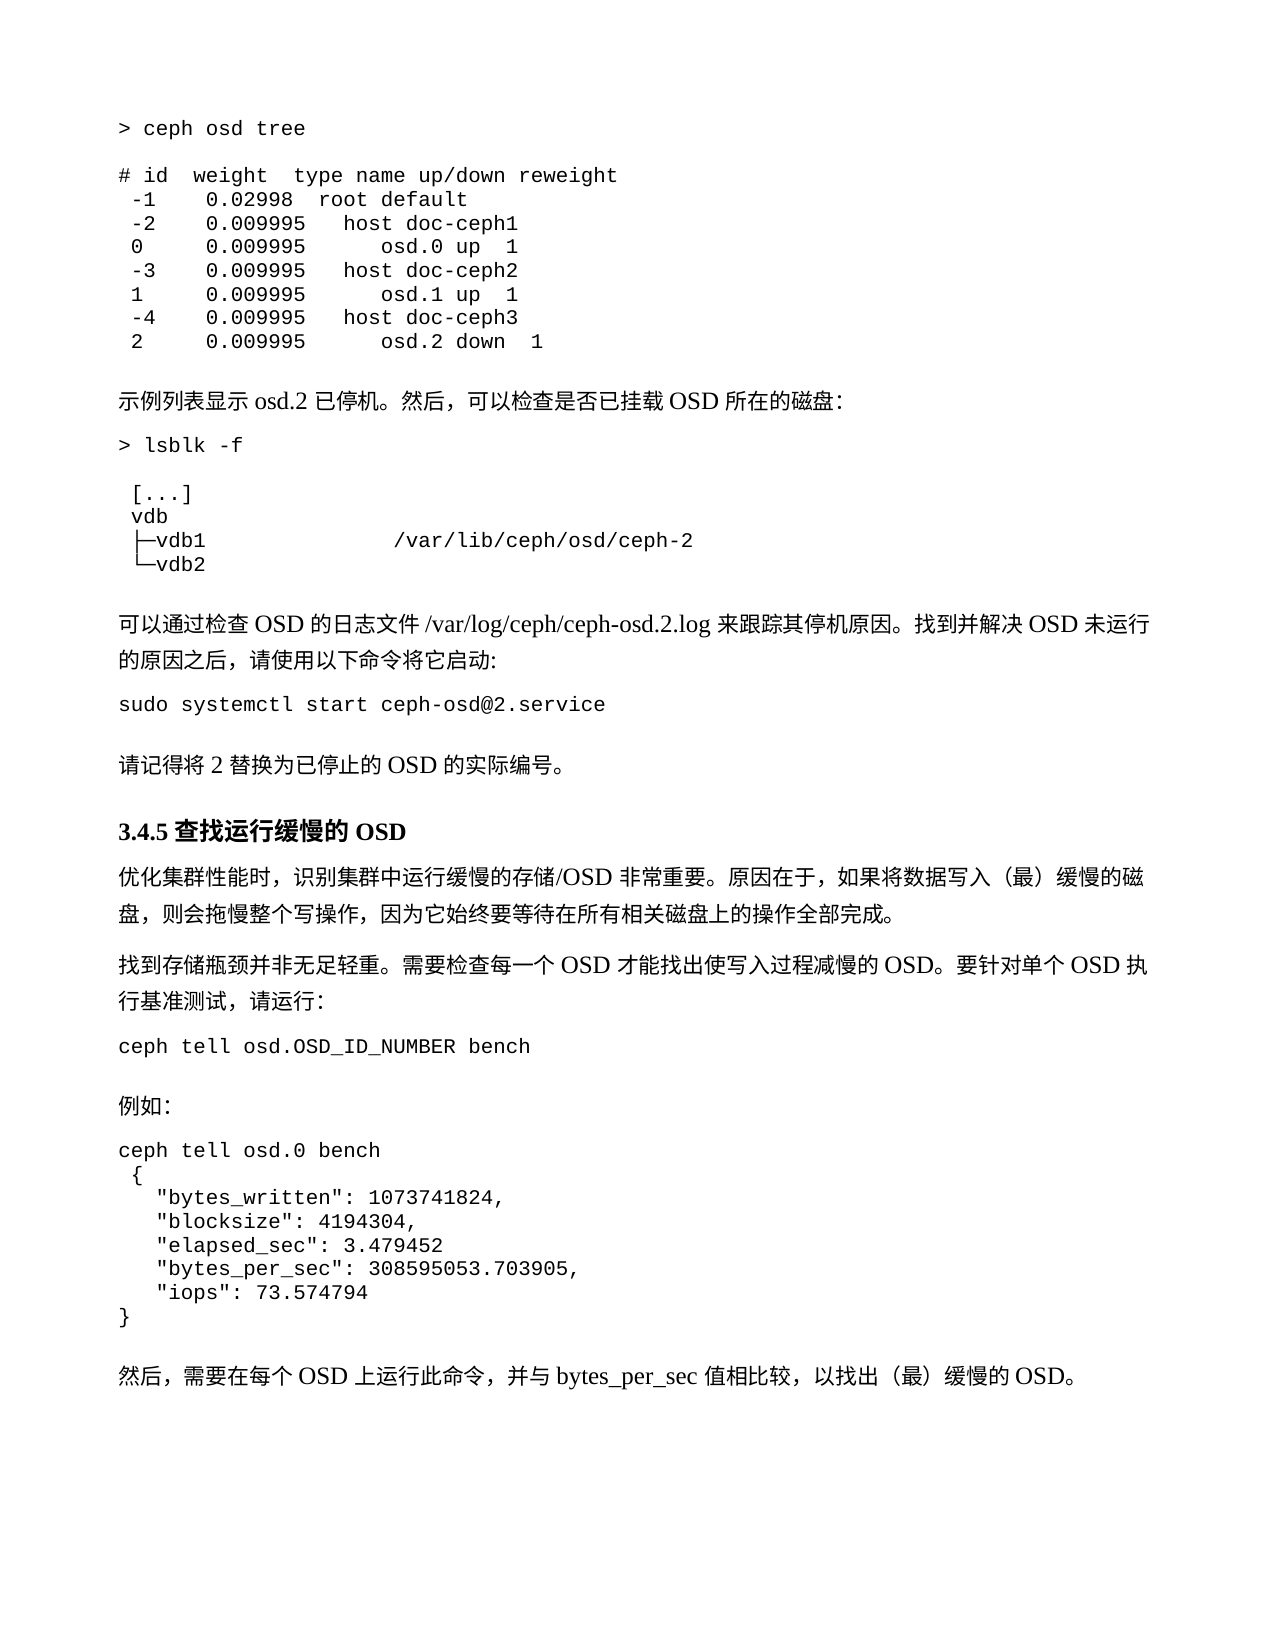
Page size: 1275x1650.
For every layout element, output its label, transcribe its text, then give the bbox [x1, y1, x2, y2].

text 例如： [118, 1089, 1157, 1120]
text "iops": 73.574794 [118, 1282, 1157, 1306]
text ├─vdb1 /var/lib/ceph/osd/ceph-2 [118, 530, 1157, 554]
text > lsblk -f [118, 435, 1157, 459]
text 然后，需要在每个 OSD 上运行此命令，并与 bytes_per_sec 值相比较，以找出（最）缓慢的 OSD。 [118, 1359, 1157, 1390]
text [...] [118, 483, 1157, 506]
text 0 0.009995 osd.0 up 1 [118, 236, 1157, 260]
text -4 0.009995 host doc-ceph3 [118, 307, 1157, 331]
text vdb [118, 506, 1157, 530]
text 示例列表显示 osd.2 已停机。然后，可以检查是否已挂载 OSD 所在的磁盘： [118, 384, 1157, 416]
text └─vdb2 [118, 554, 1157, 577]
text 2 0.009995 osd.2 down 1 [118, 331, 1157, 354]
text 请记得将 2 替换为已停止的 OSD 的实际编号。 [118, 748, 1157, 779]
subtitle 3.4.5 查找运行缓慢的 OSD [118, 811, 1157, 848]
text -3 0.009995 host doc-ceph2 [118, 260, 1157, 284]
text } [118, 1306, 1157, 1329]
text -1 0.02998 root default [118, 189, 1157, 213]
text 优化集群性能时，识别集群中运行缓慢的存储/OSD 非常重要。原因在于，如果将数据写入（最）缓慢的磁盘，则会拖慢整个写操作，因为它始终要等待在所有相关磁盘上的操作全部完成。 [118, 860, 1157, 928]
text { [118, 1164, 1157, 1187]
text 找到存储瓶颈并非无足轻重。需要检查每一个 OSD 才能找出使写入过程减慢的 OSD。要针对单个 OSD 执行基准测试，请运行： [118, 948, 1157, 1016]
text 1 0.009995 osd.1 up 1 [118, 284, 1157, 307]
text ceph tell osd.0 bench [118, 1140, 1157, 1164]
text sudo systemctl start ceph-osd@2.service [118, 694, 1157, 718]
text "bytes_per_sec": 308595053.703905, [118, 1258, 1157, 1282]
text ceph tell osd.OSD_ID_NUMBER bench [118, 1036, 1157, 1059]
text "blocksize": 4194304, [118, 1211, 1157, 1235]
text "bytes_written": 1073741824, [118, 1187, 1157, 1211]
text > ceph osd tree [118, 118, 1157, 142]
text -2 0.009995 host doc-ceph1 [118, 213, 1157, 236]
text # id weight type name up/down reweight [118, 165, 1157, 189]
text "elapsed_sec": 3.479452 [118, 1235, 1157, 1258]
text 可以通过检查 OSD 的日志文件 /var/log/ceph/ceph-osd.2.log 来跟踪其停机原因。找到并解决 OSD 未运行的原因之后，请使用以下命令将它启动: [118, 607, 1157, 675]
